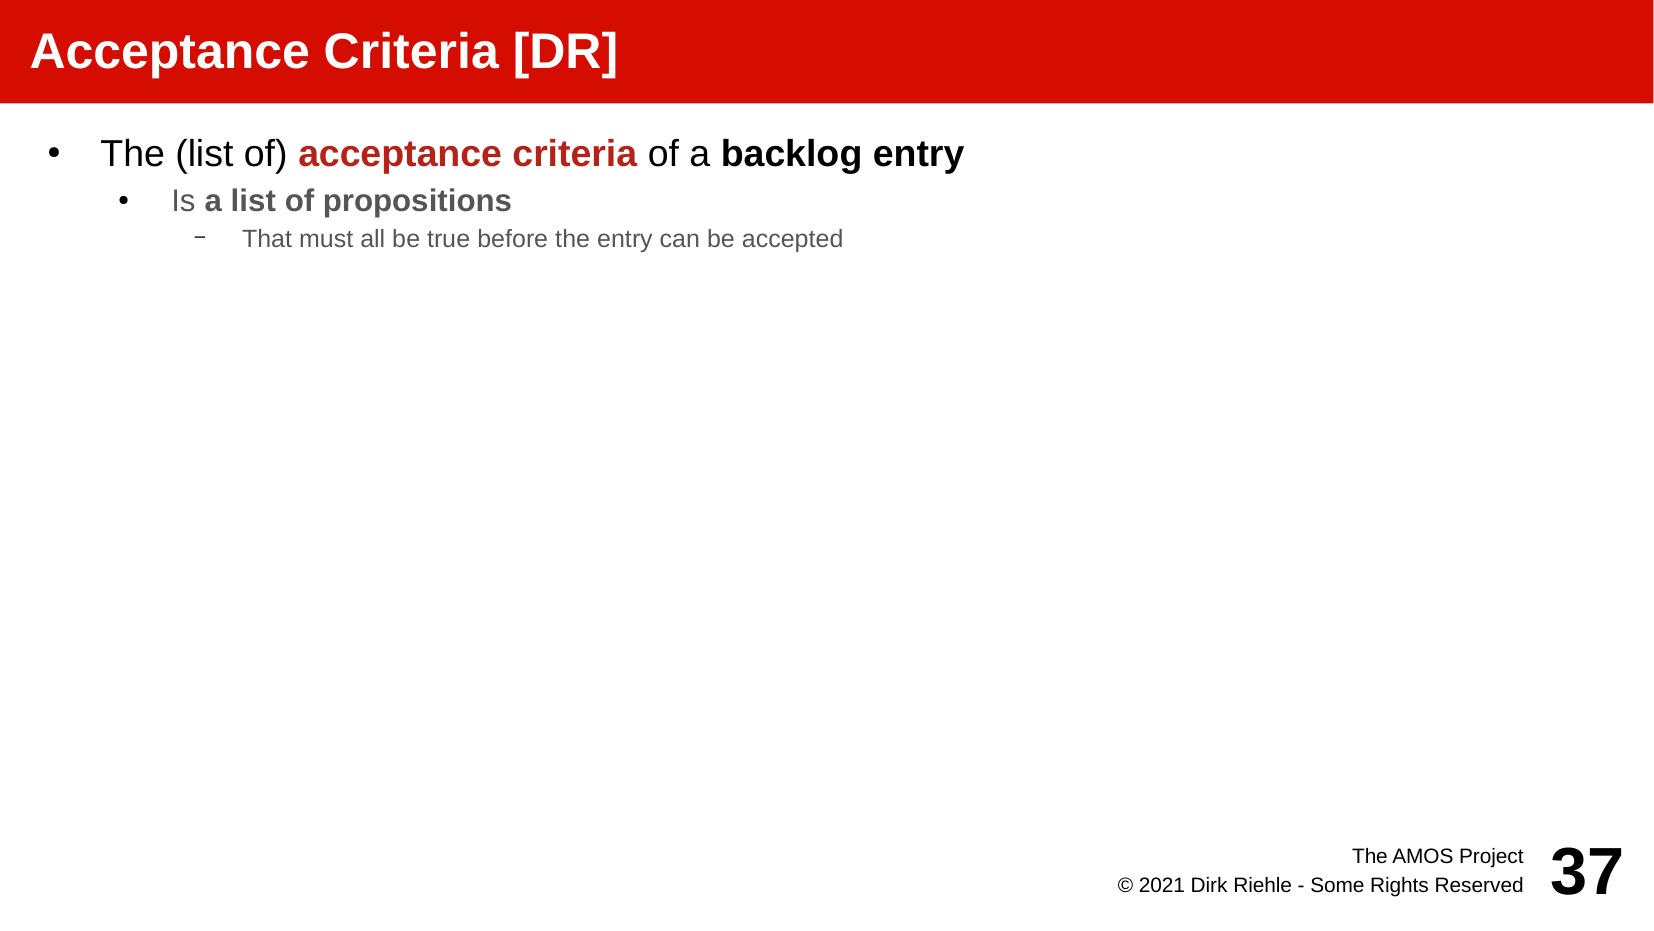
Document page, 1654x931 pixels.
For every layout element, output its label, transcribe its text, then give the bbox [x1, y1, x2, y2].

title Acceptance Criteria [DR] [0, 0, 1654, 104]
list The (list of) acceptance criteria of a backlog entry Is a list of propositions That must all be true before the entry can be accepted [29, 132, 1625, 813]
